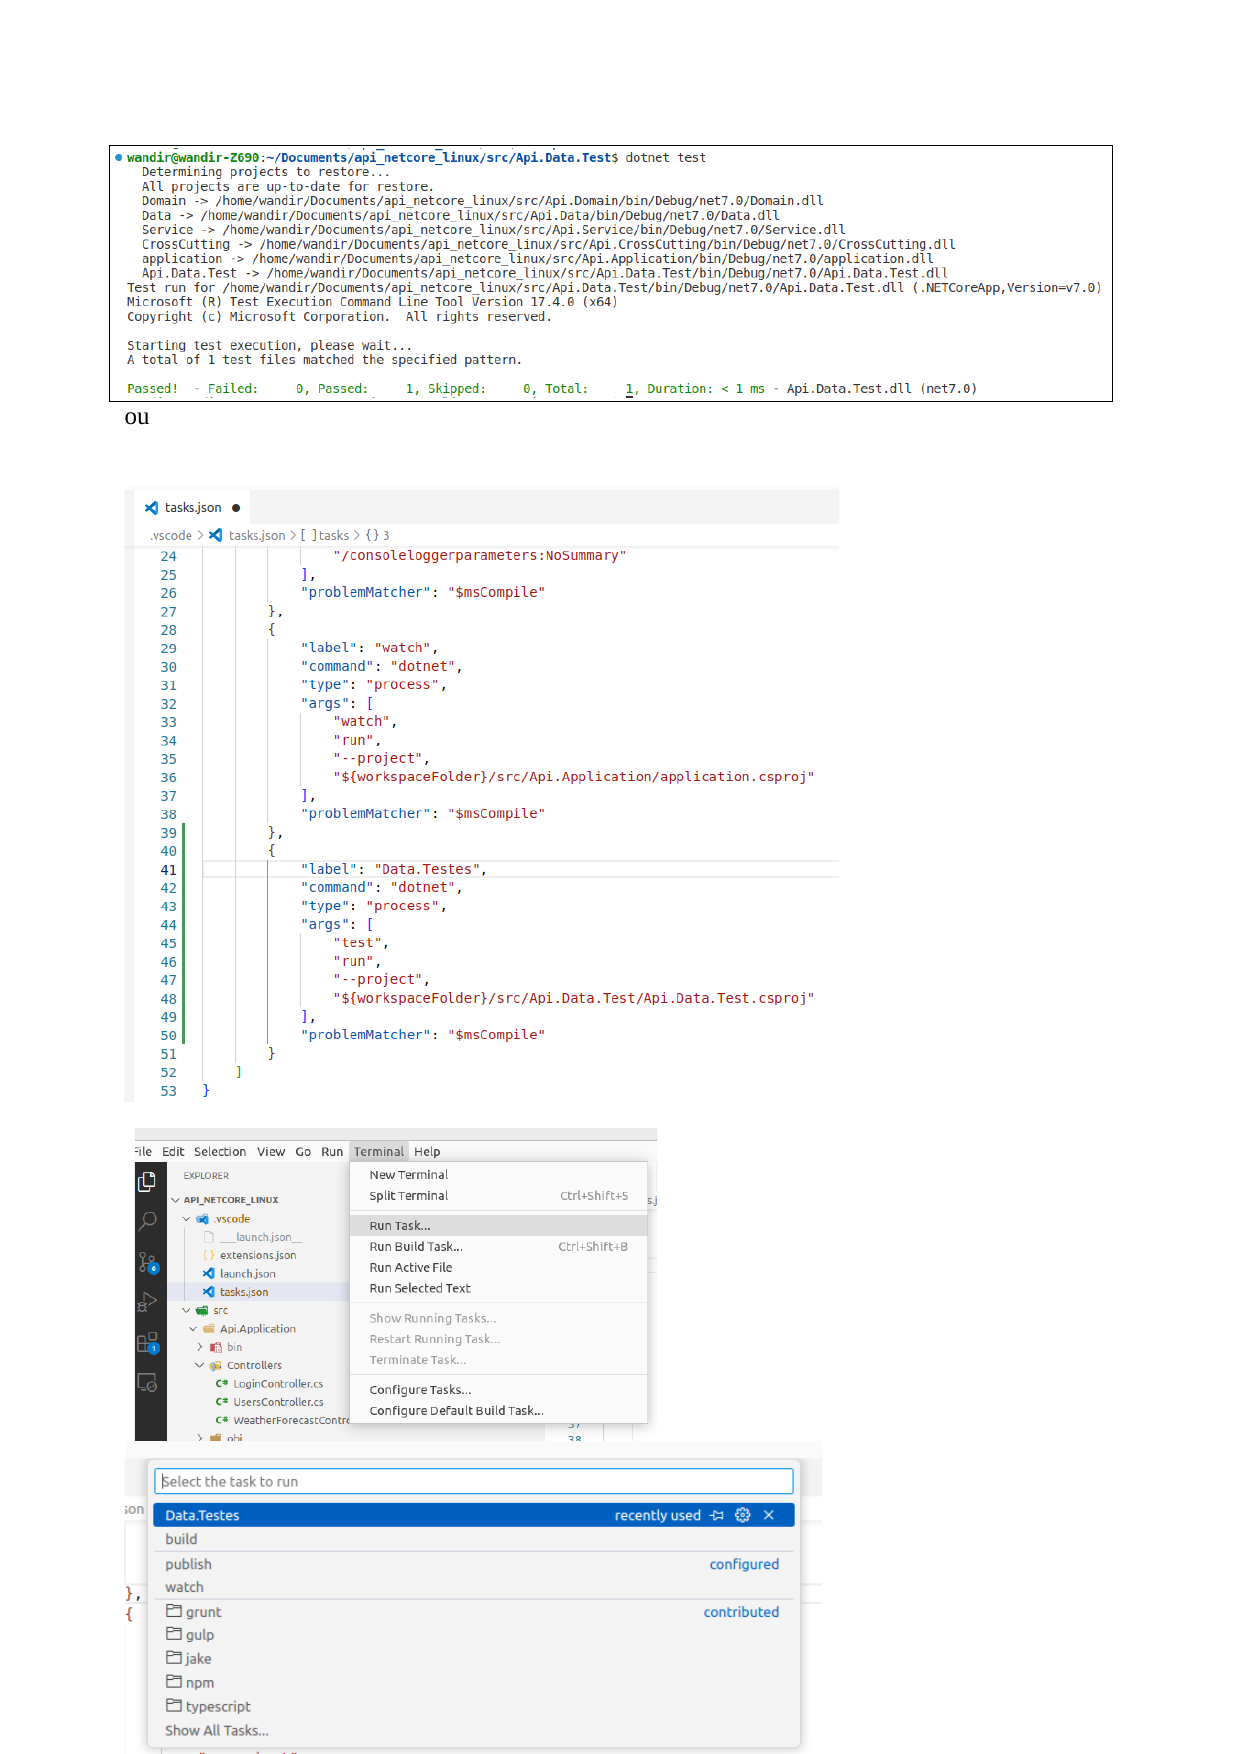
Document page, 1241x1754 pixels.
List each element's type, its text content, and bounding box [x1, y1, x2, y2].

picture [111, 148, 1110, 398]
text [110, 146, 1112, 401]
picture [124, 1128, 823, 1754]
text ou [118, 118, 1122, 430]
picture [124, 487, 840, 1102]
